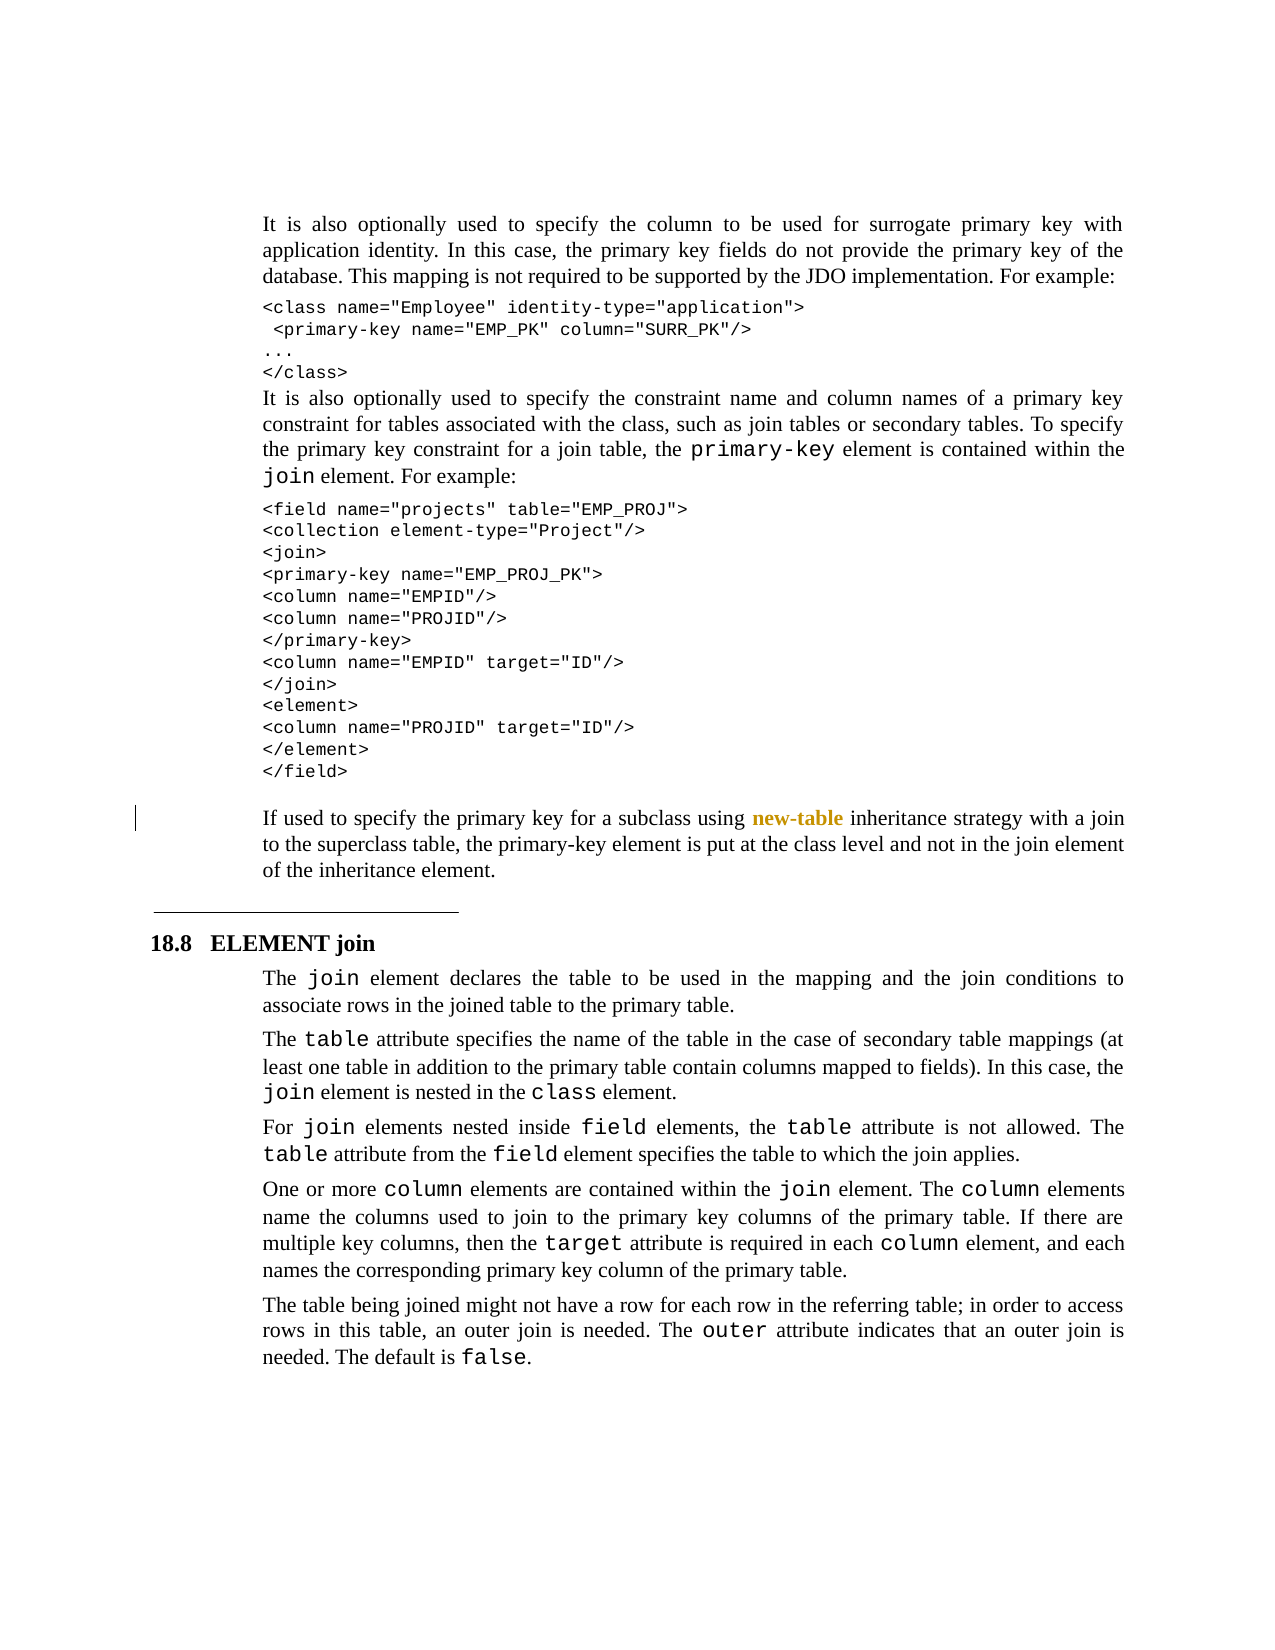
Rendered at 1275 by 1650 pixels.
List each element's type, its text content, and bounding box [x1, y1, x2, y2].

text It is also optionally used to specify the column to be used for surrogate primary key with application identity. In this case, the primary key fields do not provide the primary key of the database. This mapping is not required to be supported by the JDO implementation. For example: [262, 210, 1125, 288]
text <class name="Employee" identity-type="application"> [262, 296, 1125, 318]
text <column name="EMPID"/> [262, 586, 1125, 608]
text <collection element-type="Project"/> [262, 520, 1125, 542]
text For join elements nested inside field elements, the table attribute is not allowed. The table attribute from the field element specifies the table to which the join applies. [262, 1114, 1125, 1168]
text </class> [262, 362, 1125, 384]
text <column name="PROJID"/> [262, 608, 1125, 629]
text </field> [262, 761, 1125, 783]
text </primary-key> [262, 629, 1125, 651]
text The table attribute specifies the name of the table in the case of secondary table mappings (at least one table in addition to the primary table contain columns mapped to fields). In this case, the join element is nested in the class element. [262, 1026, 1125, 1106]
text If used to specify the primary key for a subclass using new-table inheritance strategy with a join to the superclass table, the primary-key element is put at the class level and not in the join element of the inheritance element. [262, 804, 1125, 883]
text <primary-key name="EMP_PROJ_PK"> [262, 564, 1125, 586]
text <field name="projects" table="EMP_PROJ"> [262, 498, 1125, 520]
text One or more column elements are contained within the join element. The column elements name the columns used to join to the primary key columns of the primary table. If there are multiple key columns, then the target attribute is required in each column element, and each names the corresponding primary key column of the primary table. [262, 1176, 1125, 1282]
text <column name="EMPID" target="ID"/> [262, 651, 1125, 673]
text The table being joined might not have a row for each row in the referring table; in order to access rows in this table, an outer join is needed. The outer attribute indicates that an outer join is needed. The default is false. [262, 1291, 1125, 1371]
text </element> [262, 739, 1125, 761]
text ... [262, 340, 1125, 362]
text <join> [262, 542, 1125, 564]
text <primary-key name="EMP_PK" column="SURR_PK"/> [262, 318, 1125, 340]
text <column name="PROJID" target="ID"/> [262, 717, 1125, 739]
subtitle ELEMENT join [150, 928, 1125, 956]
text <element> [262, 695, 1125, 717]
text The join element declares the table to be used in the mapping and the join conditions to associate rows in the joined table to the primary table. [262, 964, 1125, 1017]
text It is also optionally used to specify the constraint name and column names of a primary key constraint for tables associated with the class, such as join tables or secondary tables. To specify the primary key constraint for a join table, the primary-key element is contained within the join element. For example: [262, 384, 1125, 490]
text </join> [262, 673, 1125, 695]
